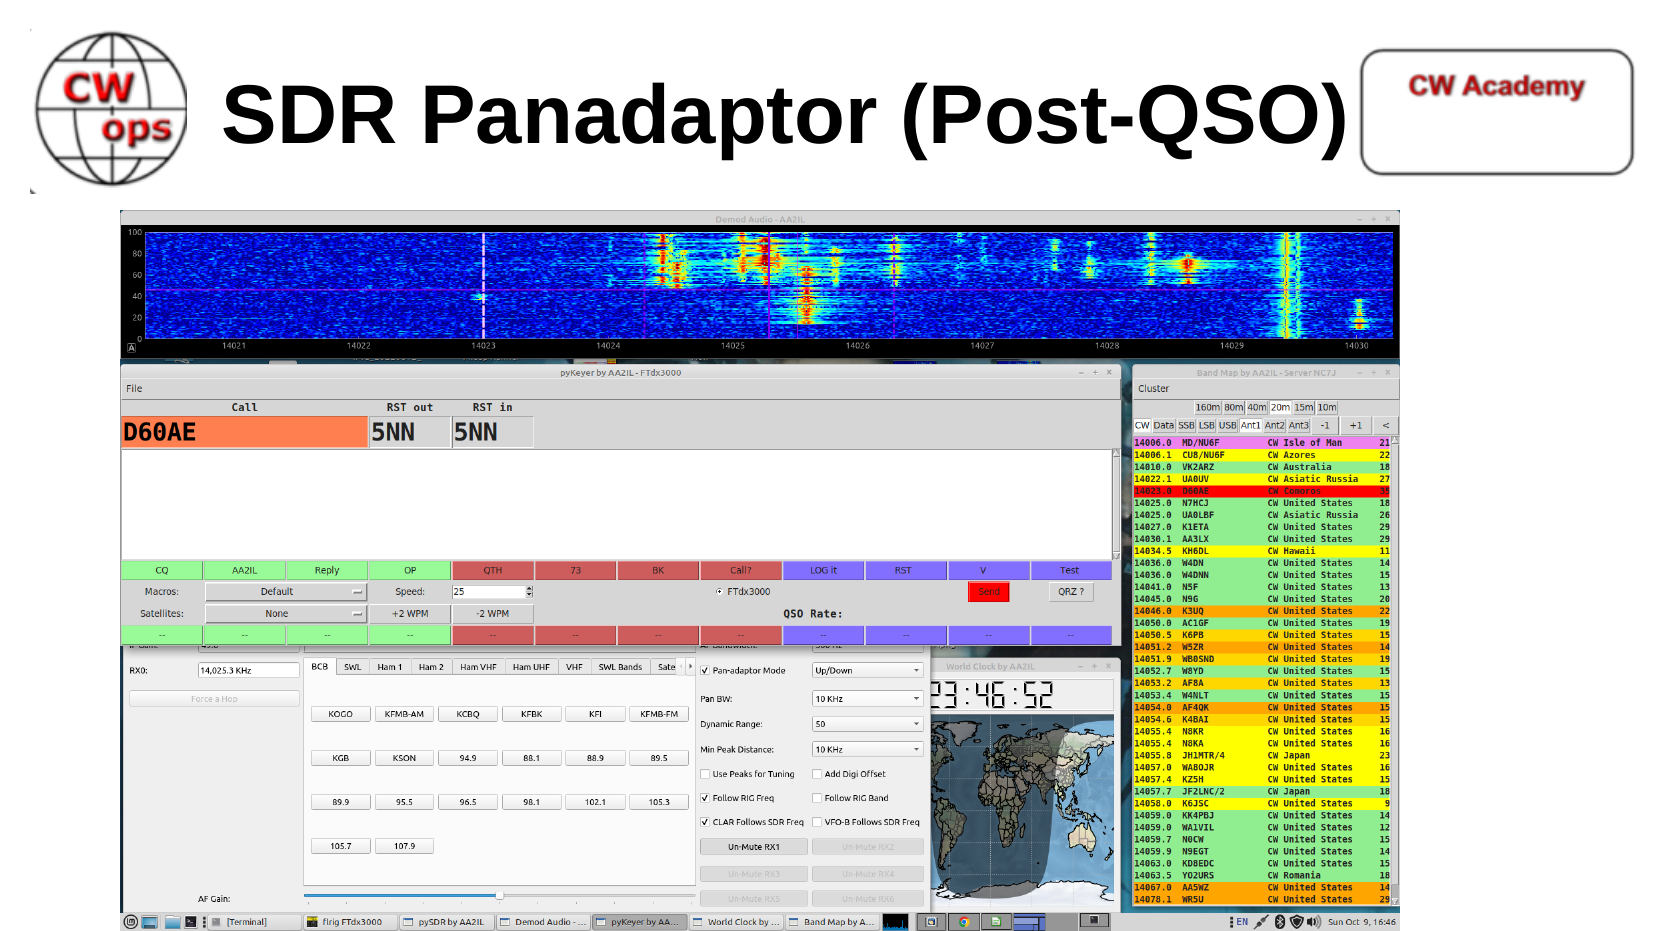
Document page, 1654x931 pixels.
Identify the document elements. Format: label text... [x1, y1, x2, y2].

picture [120, 210, 1400, 931]
picture [1531, 37, 1640, 186]
title SDR Panadaptor (Post-QSO) [41, 37, 1531, 193]
picture [30, 29, 187, 194]
